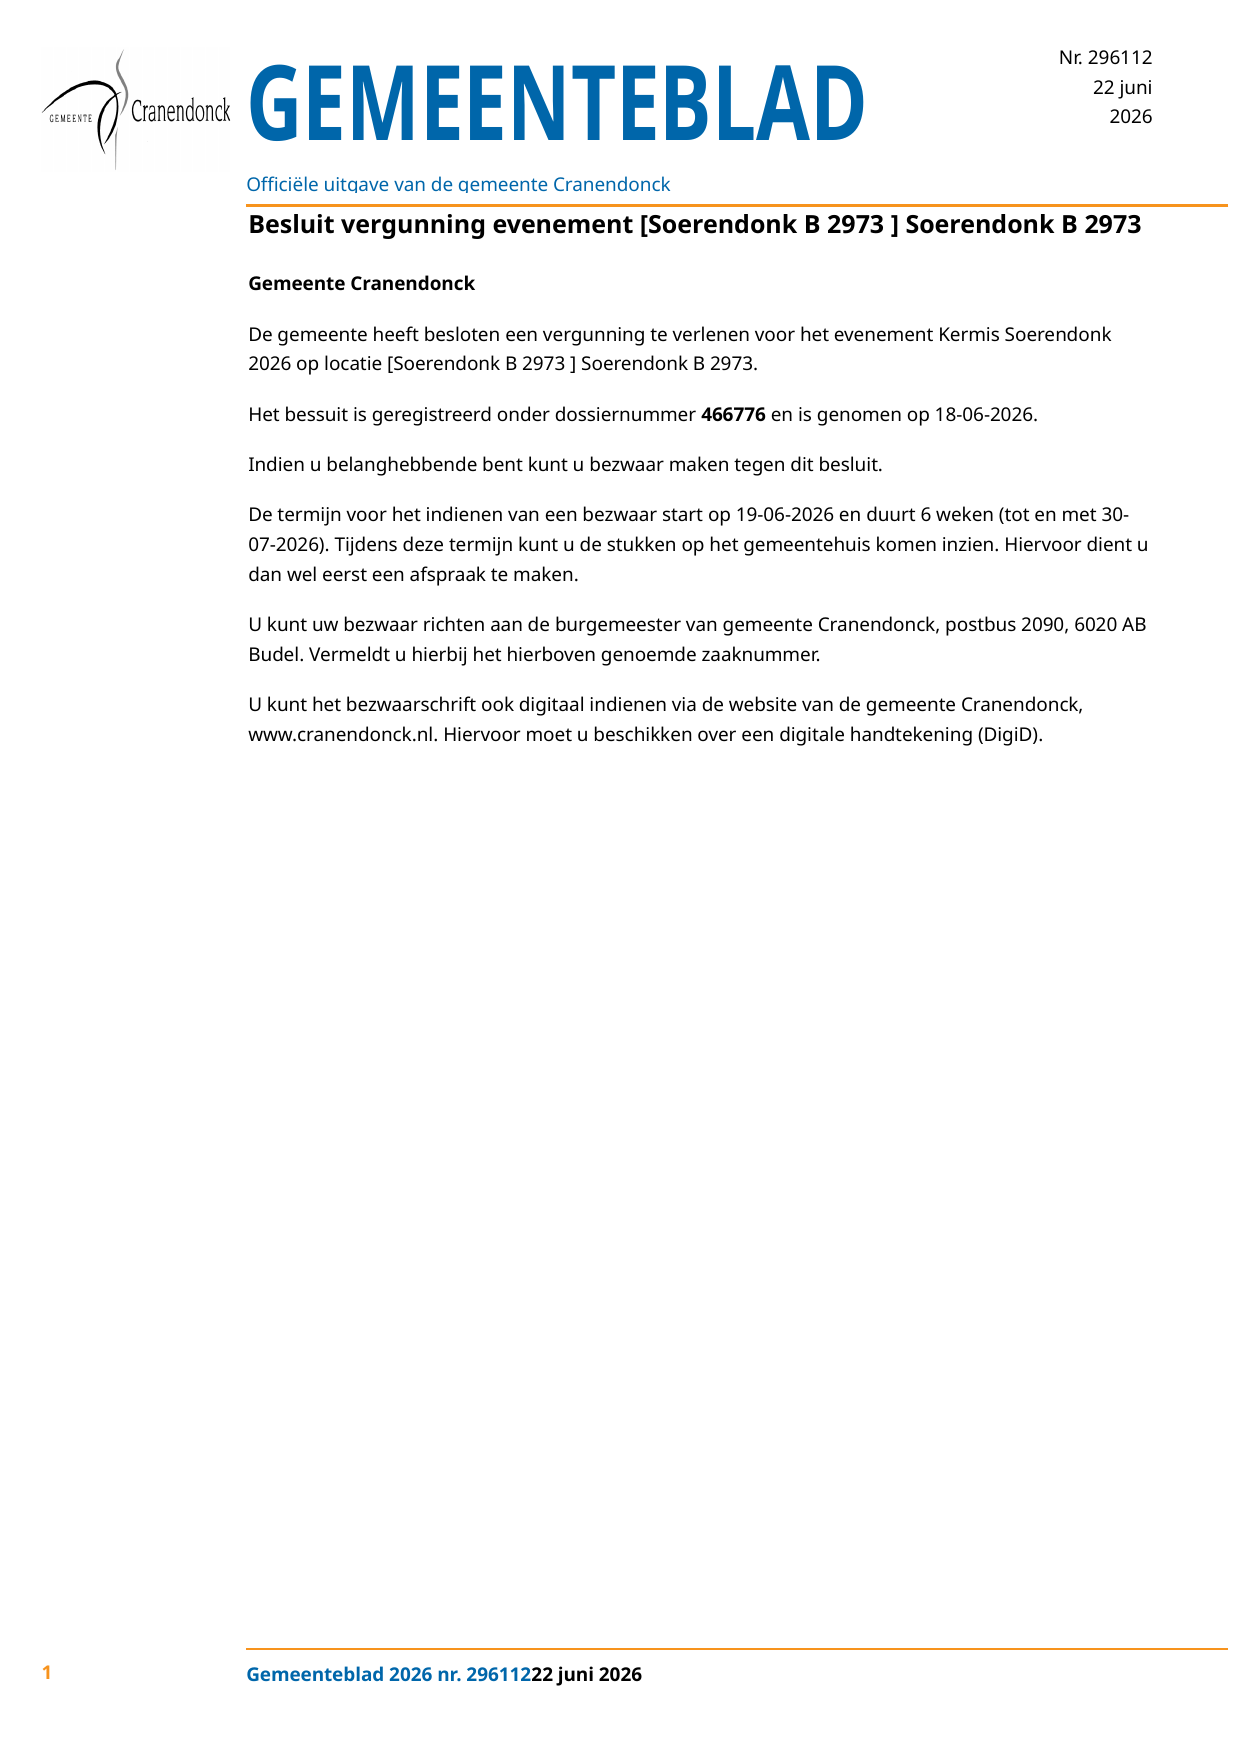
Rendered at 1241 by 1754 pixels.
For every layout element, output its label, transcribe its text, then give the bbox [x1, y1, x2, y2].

picture [41, 47, 231, 172]
text De gemeente heeft besloten een vergunning te verlenen voor het evenement Kermis Soerendonk 2026 op locatie [Soerendonk B 2973 ] Soerendonk B 2973. [248, 321, 1152, 376]
text De termijn voor het indienen van een bezwaar start op 19-06-2026 en duurt 6 weken (tot en met 30-07-2026). Tijdens deze termijn kunt u de stukken op het gemeentehuis komen inzien. Hiervoor dient u dan wel eerst een afspraak te maken. [248, 502, 1152, 586]
text Gemeente Cranendonck [248, 270, 1152, 296]
text U kunt het bezwaarschrift ook digitaal indienen via de website van de gemeente Cranendonck, www.cranendonck.nl. Hiervoor moet u beschikken over een digitale handtekening (DigiD). [248, 691, 1152, 746]
text Besluit vergunning evenement [Soerendonk B 2973 ] Soerendonk B 2973 [248, 207, 1152, 241]
text U kunt uw bezwaar richten aan de burgemeester van gemeente Cranendonck, postbus 2090, 6020 AB Budel. Vermeldt u hierbij het hierboven genoemde zaaknummer. [248, 611, 1152, 666]
text Indien u belanghebbende bent kunt u bezwaar maken tegen dit besluit. [248, 451, 1152, 477]
text Het bessuit is geregistreerd onder dossiernummer 466776 en is genomen op 18-06-2026. [248, 401, 1152, 426]
